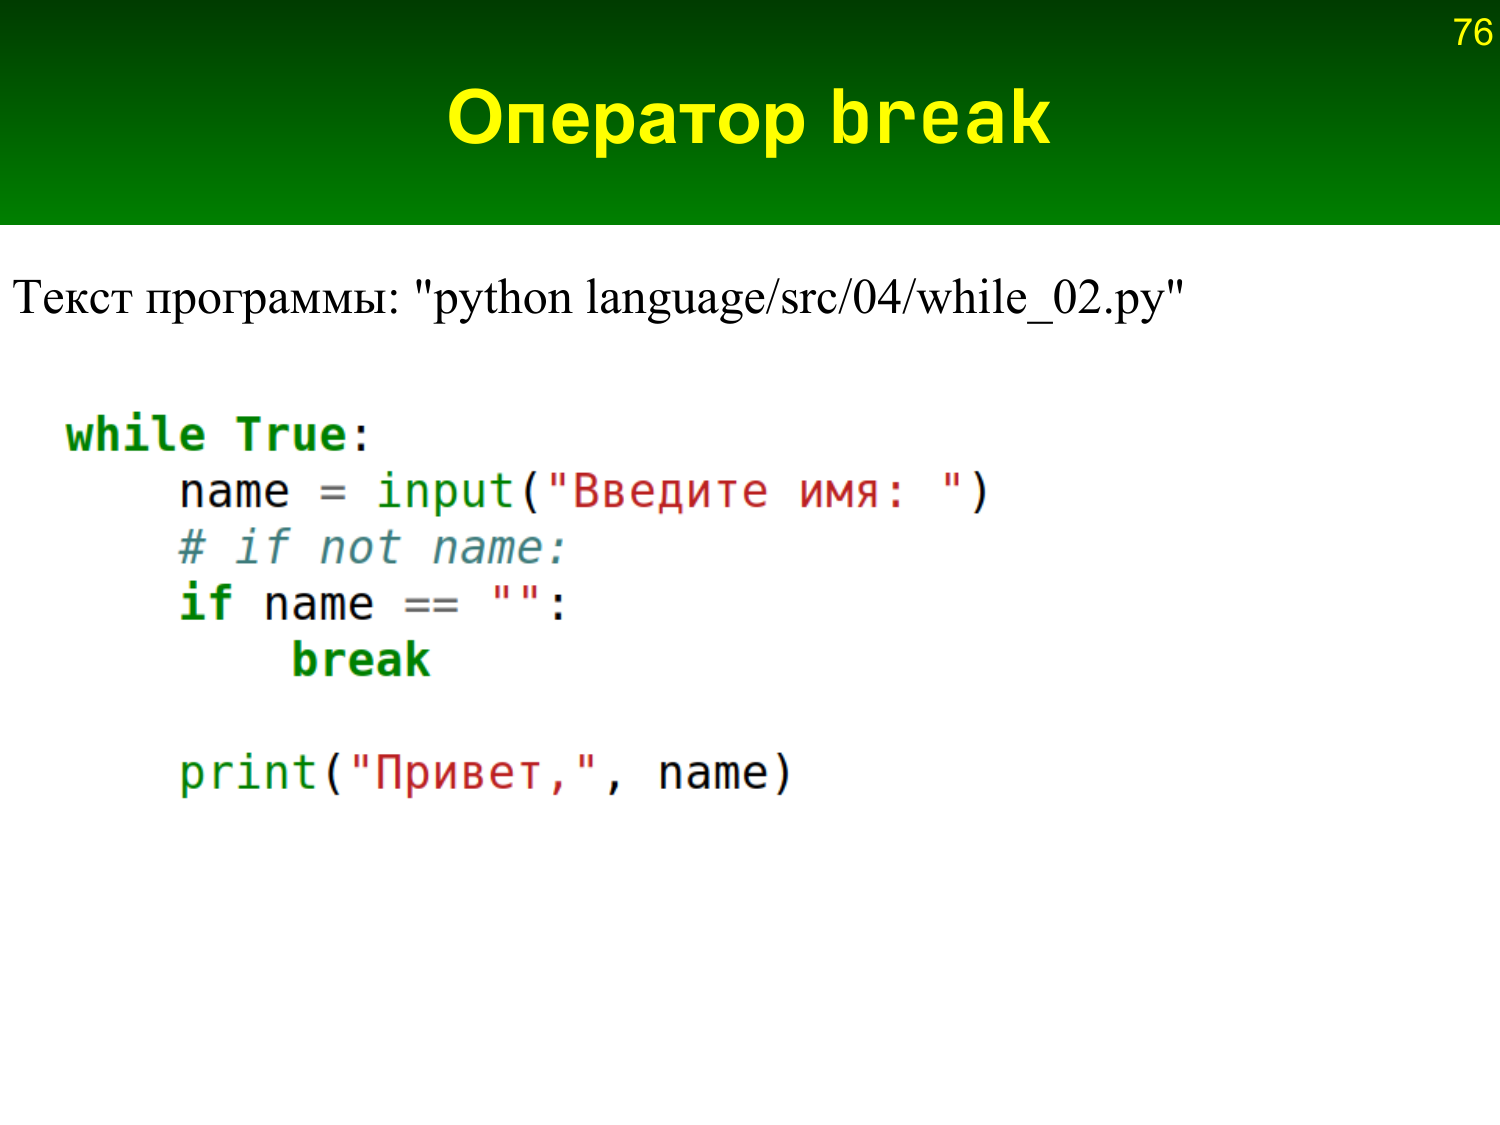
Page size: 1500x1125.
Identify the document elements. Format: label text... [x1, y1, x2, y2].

text_box Текст программы: "python language/src/04/while_02.py" [11, 255, 1200, 331]
title Оператор break [75, 11, 1426, 215]
picture [50, 401, 1004, 815]
